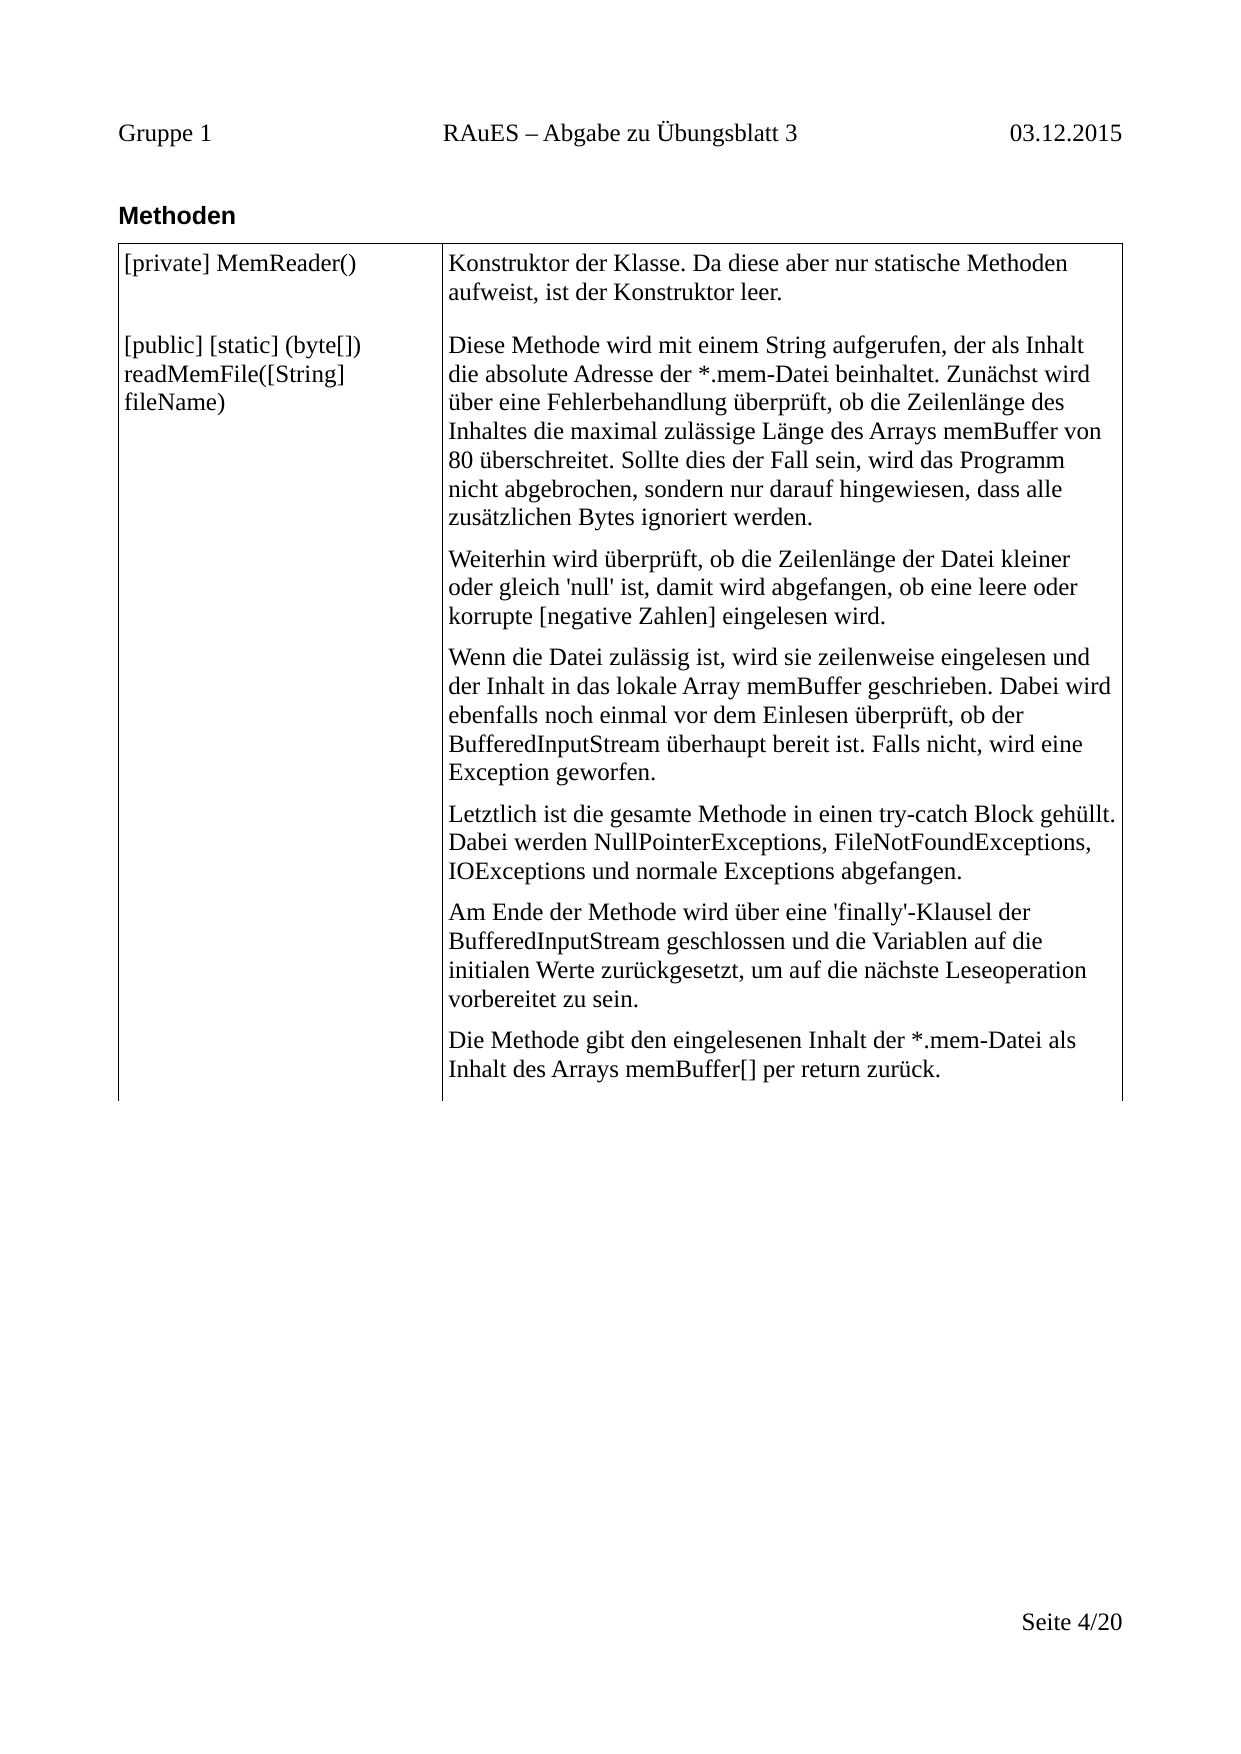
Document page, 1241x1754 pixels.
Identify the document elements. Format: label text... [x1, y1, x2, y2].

table_cell [public] [static] (byte[]) readMemFile([String] fileName) [119, 324, 442, 1101]
table_header Konstruktor der Klasse. Da diese aber nur statische Methoden aufweist, ist der Konstruktor leer. [443, 244, 1122, 324]
table_cell Diese Methode wird mit einem String aufgerufen, der als Inhalt die absolute Adresse der *.mem-Datei beinhaltet. Zunächst wird über eine Fehlerbehandlung überprüft, ob die Zeilenlänge des Inhaltes die maximal zulässige Länge des Arrays memBuffer von 80 überschreitet. Sollte dies der Fall sein, wird das Programm nicht abgebrochen, sondern nur darauf hingewiesen, dass alle zusätzlichen Bytes ignoriert werden. Weiterhin wird überprüft, ob die Zeilenlänge der Datei kleiner oder gleich 'null' ist, damit wird abgefangen, ob eine leere oder korrupte [negative Zahlen] eingelesen wird. Wenn die Datei zulässig ist, wird sie zeilenweise eingelesen und der Inhalt in das lokale Array memBuffer geschrieben. Dabei wird ebenfalls noch einmal vor dem Einlesen überprüft, ob der BufferedInputStream überhaupt bereit ist. Falls nicht, wird eine Exception geworfen. Letztlich ist die gesamte Methode in einen try-catch Block gehüllt. Dabei werden NullPointerExceptions, FileNotFoundExceptions, IOExceptions und normale Exceptions abgefangen. Am Ende der Methode wird über eine 'finally'-Klausel der BufferedInputStream geschlossen und die Variablen auf die initialen Werte zurückgesetzt, um auf die nächste Leseoperation vorbereitet zu sein. Die Methode gibt den eingelesenen Inhalt der *.mem-Datei als Inhalt des Arrays memBuffer[] per return zurück. [443, 324, 1122, 1101]
subtitle Methoden [118, 201, 1122, 230]
table_header [private] MemReader() [119, 244, 442, 324]
